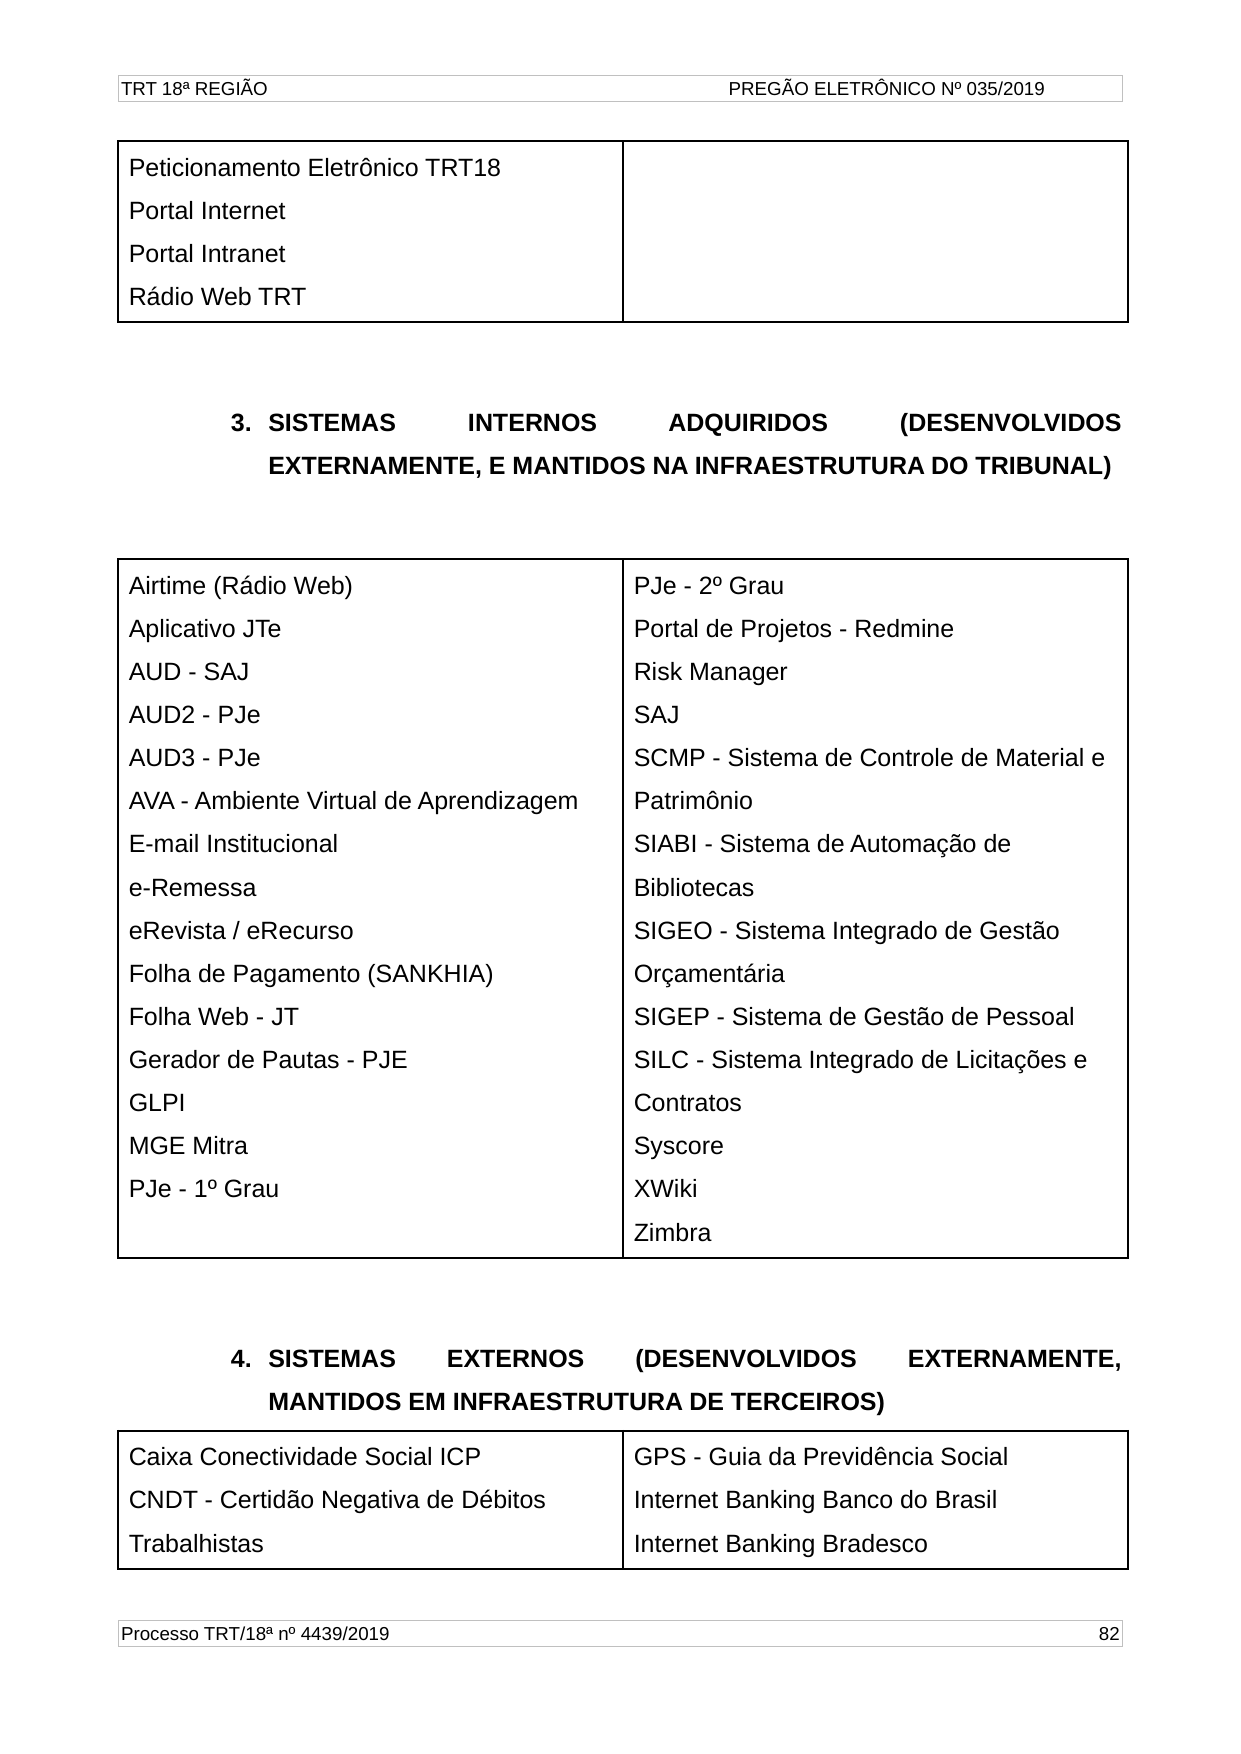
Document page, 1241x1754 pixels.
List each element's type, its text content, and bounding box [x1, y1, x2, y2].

table_header GPS - Guia da Previdência Social Internet Banking Banco do Brasil Internet Banking Bradesco [624, 1432, 1127, 1568]
table_header Airtime (Rádio Web) Aplicativo JTe AUD - SAJ AUD2 - PJe AUD3 - PJe AVA - Ambiente Virtual de Aprendizagem E-mail Institucional e-Remessa eRevista / eRecurso Folha de Pagamento (SANKHIA) Folha Web - JT Gerador de Pautas - PJE GLPI MGE Mitra PJe - 1º Grau [119, 560, 622, 1257]
list SISTEMAS EXTERNOS (DESENVOLVIDOS EXTERNAMENTE, MANTIDOS EM INFRAESTRUTURA DE TERCEIROS) [231, 1343, 1122, 1415]
table_header PJe - 2º Grau Portal de Projetos - Redmine Risk Manager SAJ SCMP - Sistema de Controle de Material e Patrimônio SIABI - Sistema de Automação de Bibliotecas SIGEO - Sistema Integrado de Gestão Orçamentária SIGEP - Sistema de Gestão de Pessoal SILC - Sistema Integrado de Licitações e Contratos Syscore XWiki Zimbra [624, 560, 1127, 1257]
table_header Caixa Conectividade Social ICP CNDT - Certidão Negativa de Débitos Trabalhistas [119, 1432, 622, 1568]
list SISTEMAS INTERNOS ADQUIRIDOS (DESENVOLVIDOS EXTERNAMENTE, E MANTIDOS NA INFRAESTRUTURA DO TRIBUNAL) [231, 408, 1122, 480]
table_header [624, 142, 1127, 321]
table_header Peticionamento Eletrônico TRT18 Portal Internet Portal Intranet Rádio Web TRT [119, 142, 622, 321]
